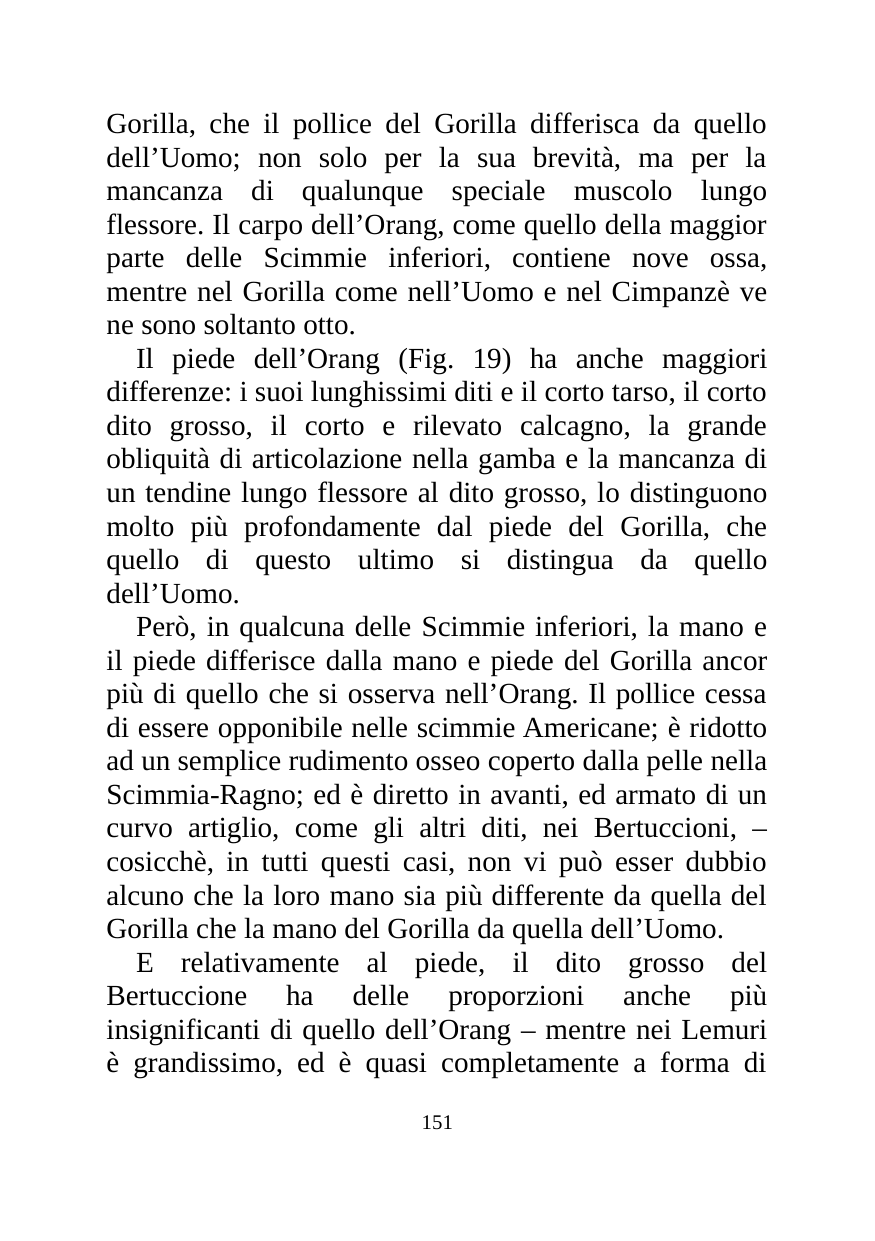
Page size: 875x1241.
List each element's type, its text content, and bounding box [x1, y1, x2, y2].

text Però, in qualcuna delle Scimmie inferiori, la mano e il piede differisce dalla mano e piede del Gorilla ancor più di quello che si osserva nell’Orang. Il pollice cessa di essere opponibile nelle scimmie Americane; è ridotto ad un semplice rudimento osseo coperto dalla pelle nella Scimmia-Ragno; ed è diretto in avanti, ed armato di un curvo artiglio, come gli altri diti, nei Bertuccioni, – cosicchè, in tutti questi casi, non vi può esser dubbio alcuno che la loro mano sia più differente da quella del Gorilla che la mano del Gorilla da quella dell’Uomo. [106, 609, 768, 945]
text E relativamente al piede, il dito grosso del Bertuccione ha delle proporzioni anche più insignificanti di quello dell’Orang – mentre nei Lemuri è grandissimo, ed è quasi completamente a forma di [106, 945, 768, 1079]
text Il piede dell’Orang (Fig. 19) ha anche maggiori differenze: i suoi lunghissimi diti e il corto tarso, il corto dito grosso, il corto e rilevato calcagno, la grande obliquità di articolazione nella gamba e la mancanza di un tendine lungo flessore al dito grosso, lo distinguono molto più profondamente dal piede del Gorilla, che quello di questo ultimo si distingua da quello dell’Uomo. [106, 341, 768, 609]
text Gorilla, che il pollice del Gorilla differisca da quello dell’Uomo; non solo per la sua brevità, ma per la mancanza di qualunque speciale muscolo lungo flessore. Il carpo dell’Orang, come quello della maggior parte delle Scimmie inferiori, contiene nove ossa, mentre nel Gorilla come nell’Uomo e nel Cimpanzè ve ne sono soltanto otto. [106, 106, 768, 341]
